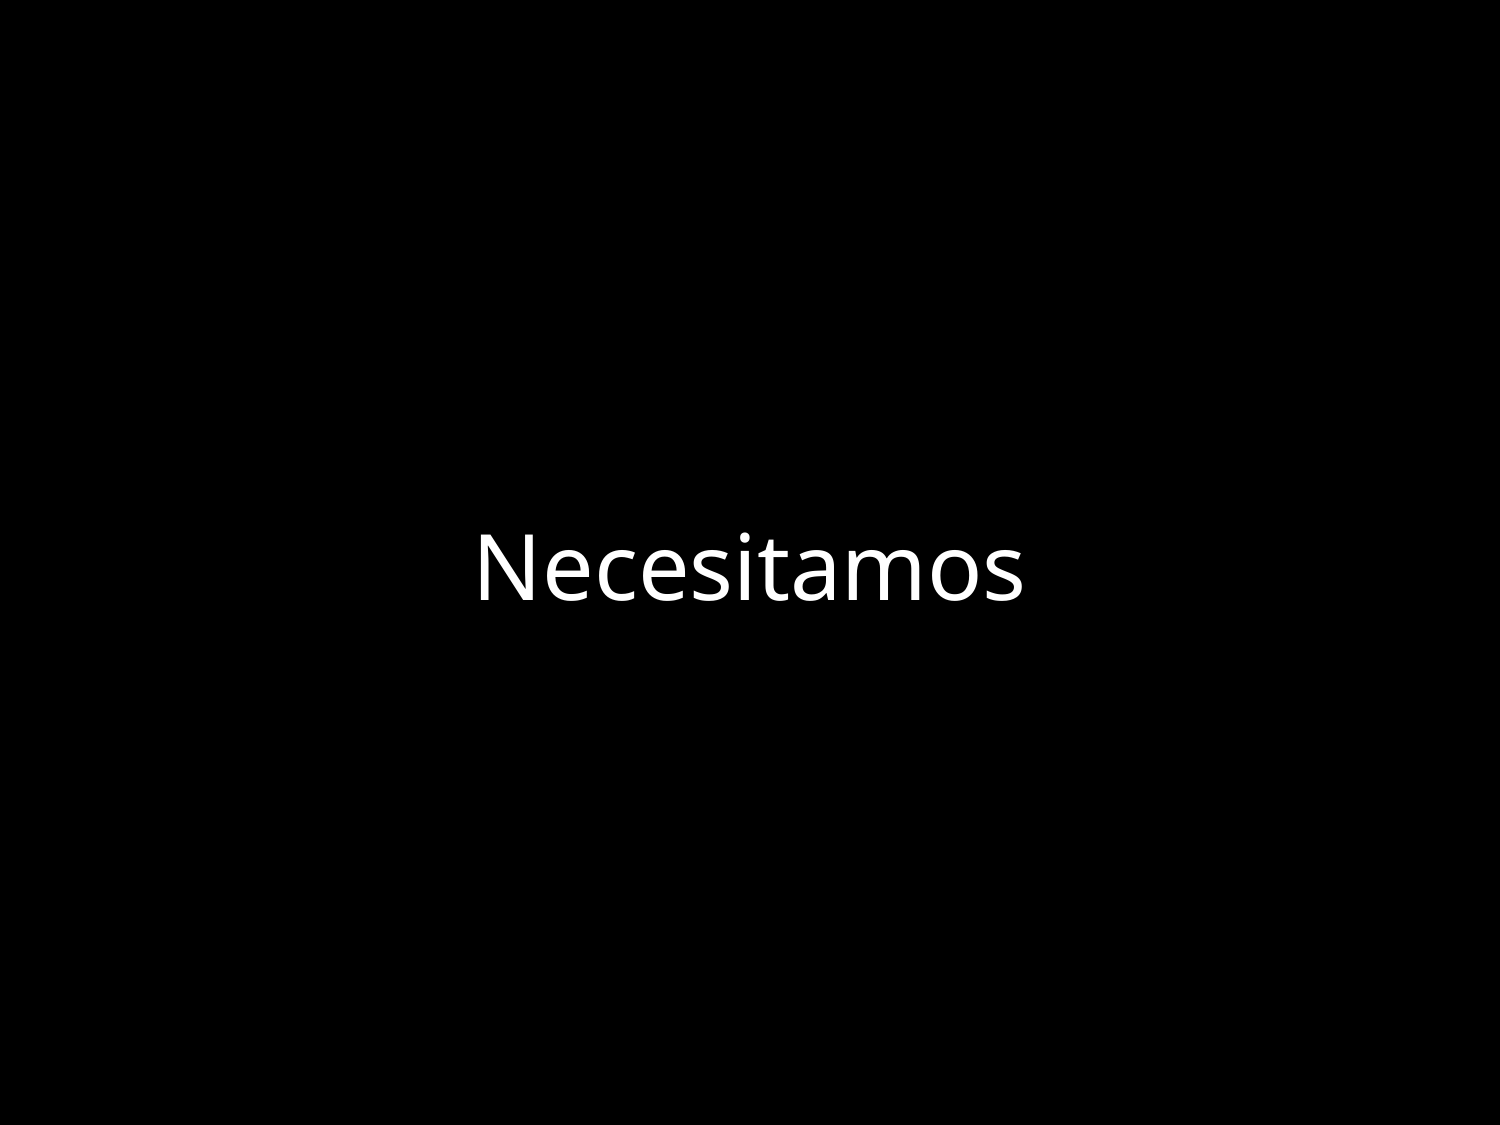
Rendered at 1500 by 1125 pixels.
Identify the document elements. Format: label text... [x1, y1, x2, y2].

subtitle Necesitamos [109, 112, 1391, 1013]
